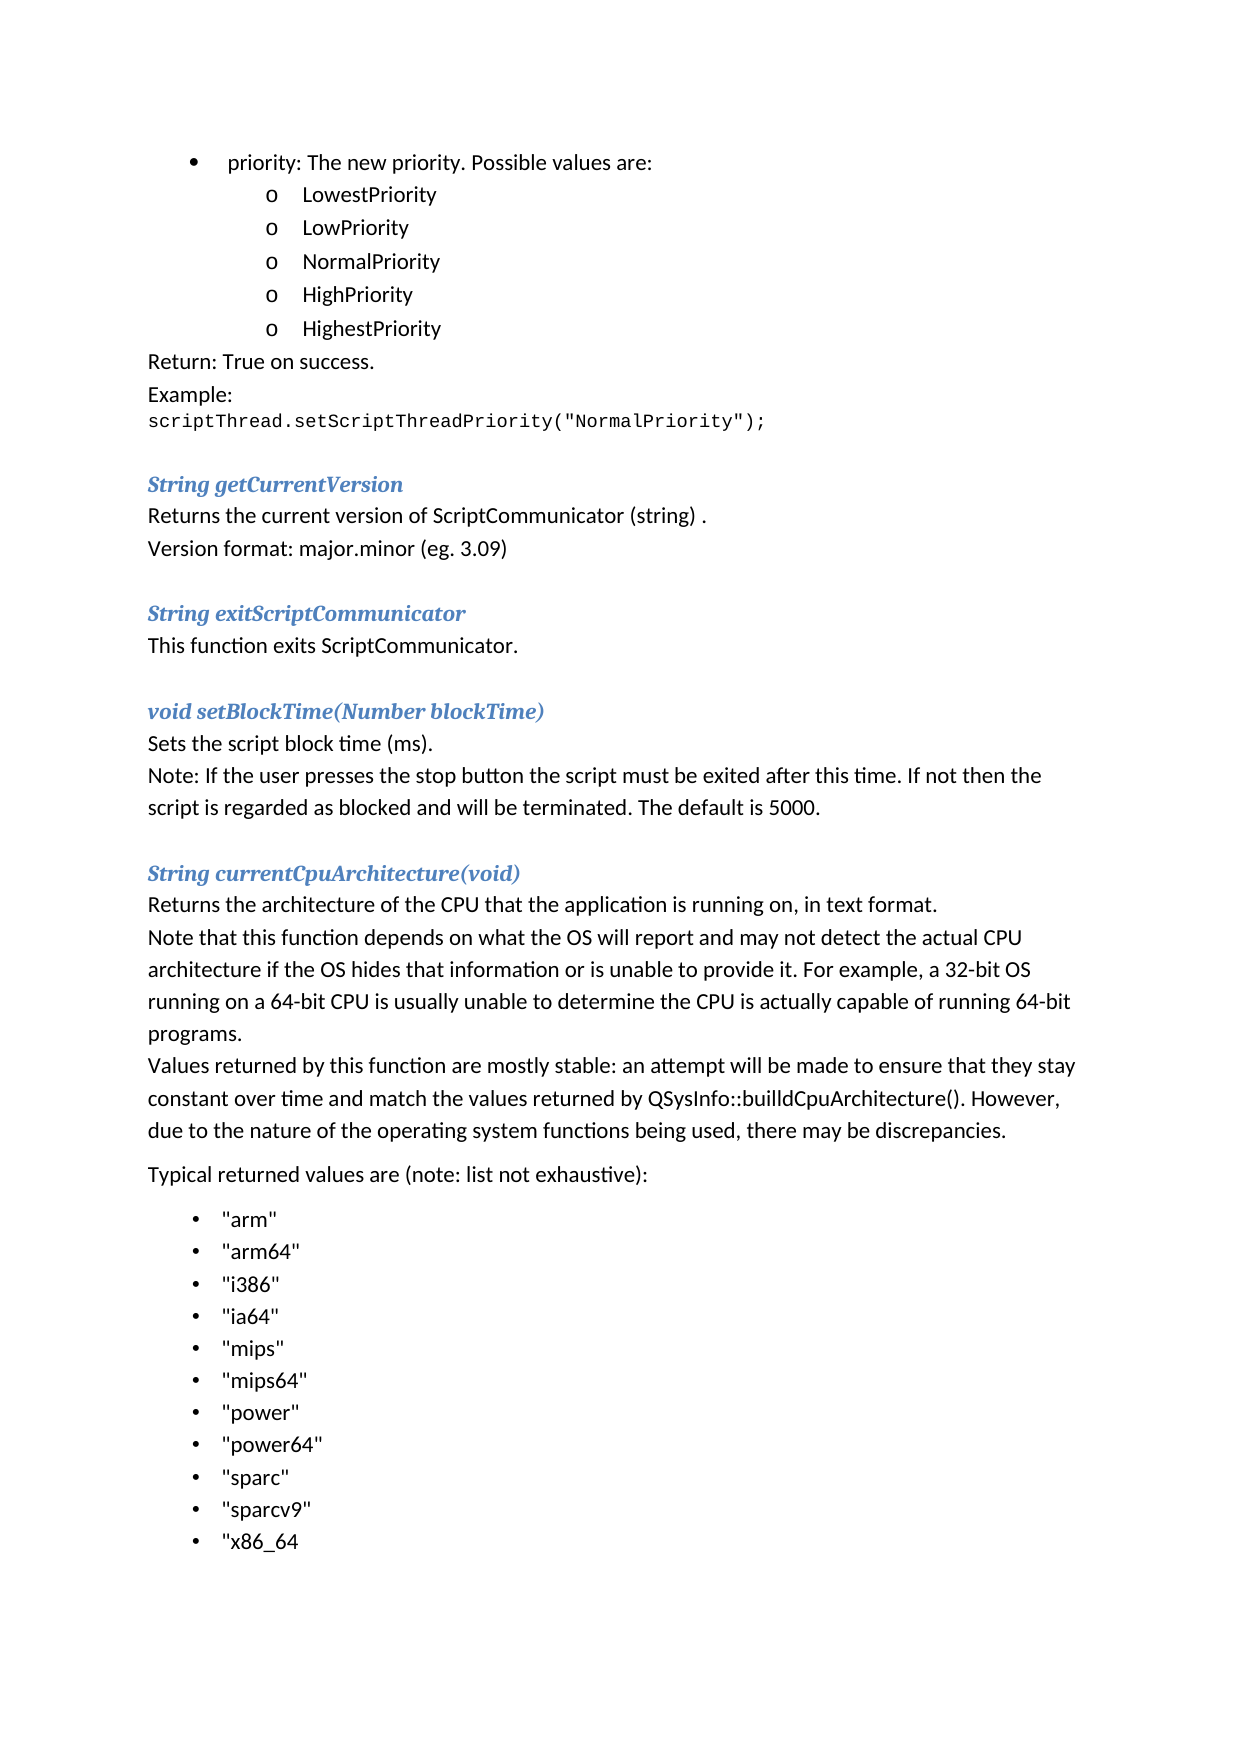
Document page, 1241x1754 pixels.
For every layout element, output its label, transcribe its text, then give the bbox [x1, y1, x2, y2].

text scriptThread.setScriptThreadPriority("NormalPriority"); [148, 412, 1093, 433]
text Example: [148, 380, 1093, 408]
list "sparc" [192, 1463, 1093, 1491]
list "mips" [192, 1334, 1093, 1362]
list "arm64" [192, 1237, 1093, 1266]
subtitle String exitScriptCommunicator [148, 601, 1093, 627]
list HighestPriority [265, 314, 1093, 343]
subtitle String currentCpuArchitecture(void) [148, 860, 1093, 887]
list "x86_64 [192, 1527, 1093, 1555]
list "power64" [192, 1431, 1093, 1459]
text Note: If the user presses the stop button the script must be exited after this time. If not then the script is regarded as blocked and will be terminated. The default is 5000. [148, 761, 1093, 821]
list HighPriority [265, 280, 1093, 309]
list LowestPriority [265, 180, 1093, 209]
list "mips64" [192, 1366, 1093, 1394]
list LowPriority [265, 213, 1093, 242]
list "arm" [192, 1205, 1093, 1233]
text Values returned by this function are mostly stable: an attempt will be made to ensure that they stay constant over time and match the values returned by QSysInfo::builldCpuArchitecture(). However, due to the nature of the operating system functions being used, there may be discrepancies. [148, 1052, 1093, 1144]
text Version format: major.minor (eg. 3.09) [148, 534, 1093, 562]
subtitle void setBlockTime(Number blockTime) [148, 698, 1093, 725]
list "sparcv9" [192, 1495, 1093, 1523]
list "i386" [192, 1270, 1093, 1298]
list NormalPriority [265, 247, 1093, 276]
text Note that this function depends on what the OS will report and may not detect the actual CPU architecture if the OS hides that information or is unable to provide it. For example, a 32-bit OS running on a 64-bit CPU is usually unable to determine the CPU is actually capable of running 64-bit programs. [148, 923, 1093, 1047]
list "power" [192, 1398, 1093, 1426]
text Return: True on success. [148, 347, 1093, 376]
text Sets the script block time (ms). [148, 729, 1093, 757]
text This function exits ScriptCommunicator. [148, 631, 1093, 659]
list "ia64" [192, 1302, 1093, 1330]
subtitle String getCurrentVersion [148, 471, 1093, 498]
text Returns the current version of ScriptCommunicator (string) . [148, 502, 1093, 529]
text Typical returned values are (note: list not exhaustive): [148, 1161, 1093, 1189]
text Returns the architecture of the CPU that the application is running on, in text format. [148, 891, 1093, 919]
list priority: The new priority. Possible values are: [190, 148, 1093, 176]
